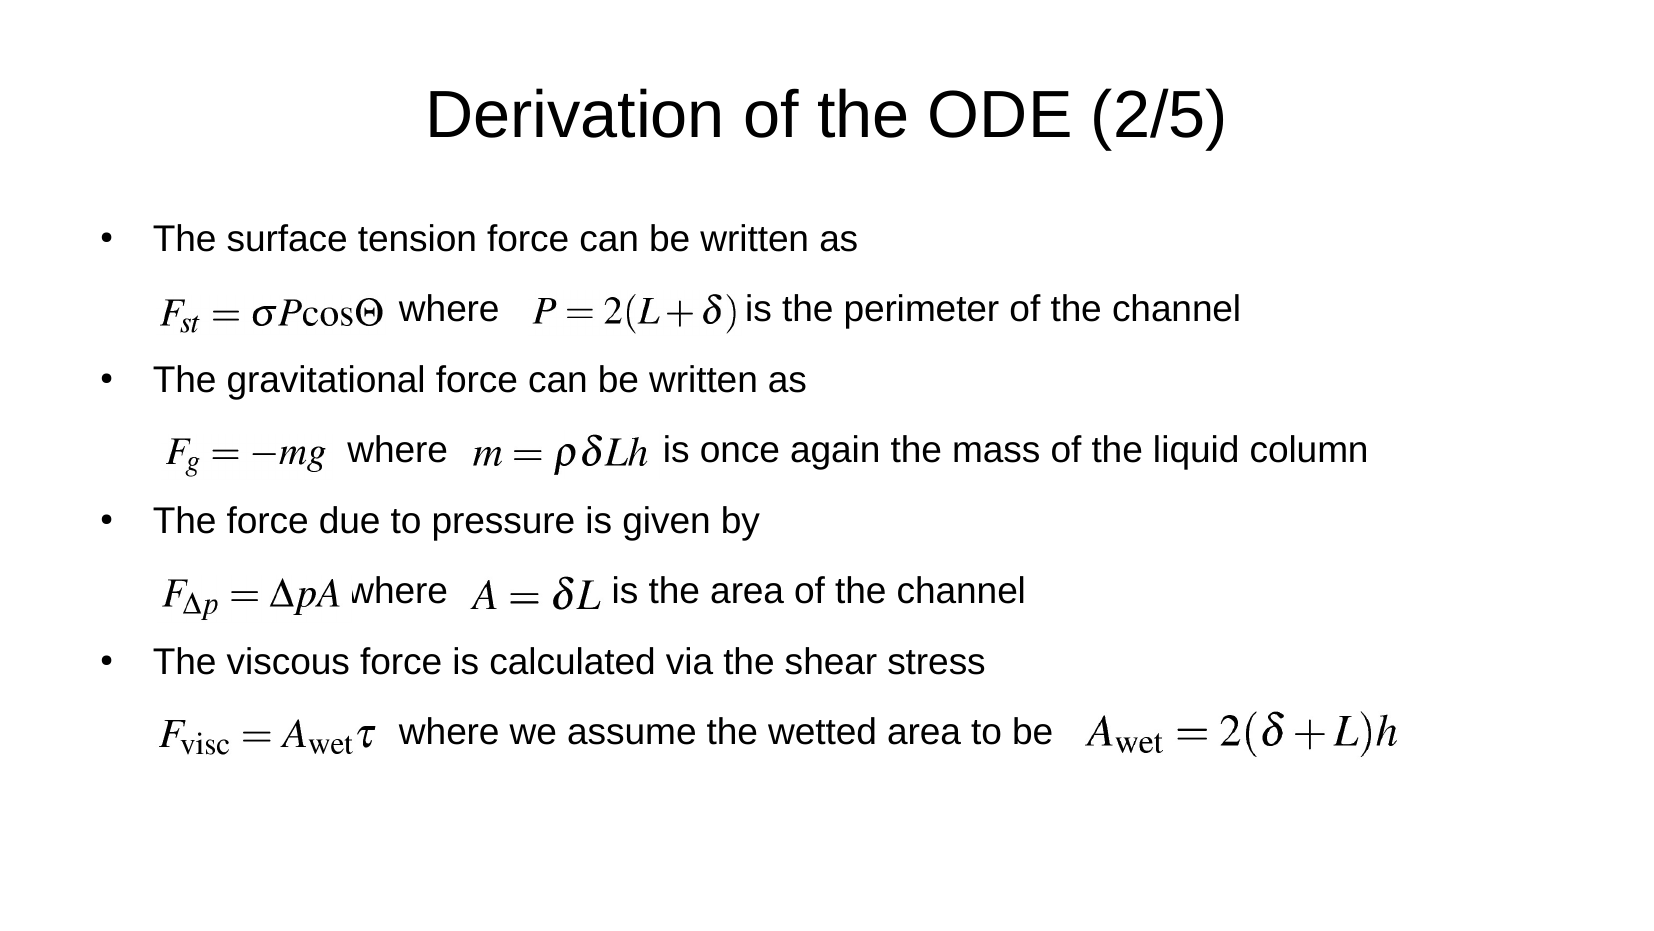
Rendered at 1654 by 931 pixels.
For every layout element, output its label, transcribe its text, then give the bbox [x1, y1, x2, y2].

picture [161, 434, 333, 481]
list The surface tension force can be written as where is the perimeter of the channel The gravitational force can be written as where is once again the mass of the liquid column The force due to pressure is given by where is the area of the channel The viscous force is calculated via the shear stress where we assume the wetted area to be [82, 217, 1571, 758]
picture [468, 572, 611, 612]
picture [156, 295, 386, 335]
picture [470, 430, 660, 479]
title Derivation of the ODE (2/5) [82, 37, 1571, 193]
picture [155, 715, 381, 758]
picture [157, 575, 352, 623]
picture [528, 290, 742, 336]
picture [1085, 707, 1410, 760]
